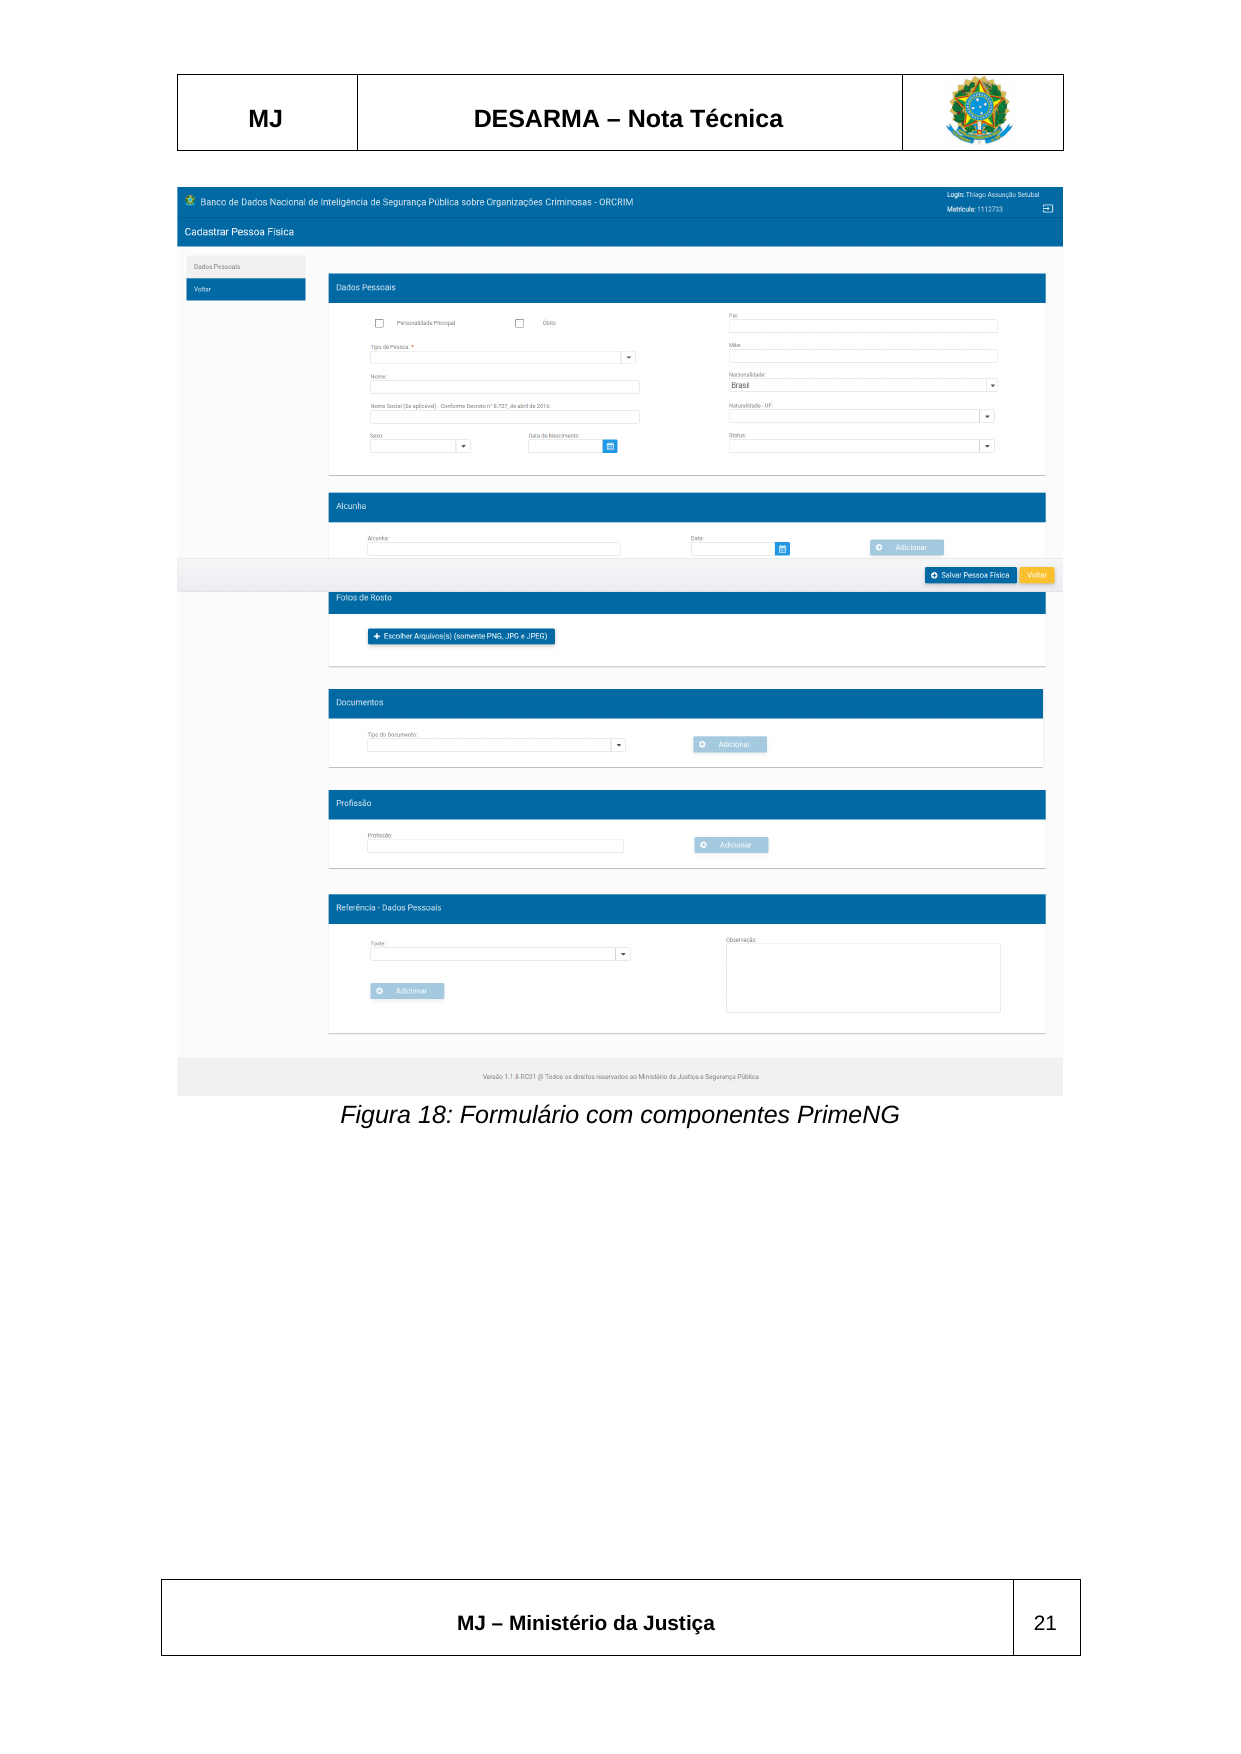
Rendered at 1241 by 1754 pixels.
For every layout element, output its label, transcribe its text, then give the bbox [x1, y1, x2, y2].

text Figura 18: Formulário com componentes PrimeNG [177, 1096, 1063, 1129]
picture [177, 187, 1063, 1096]
picture [944, 75, 1020, 149]
